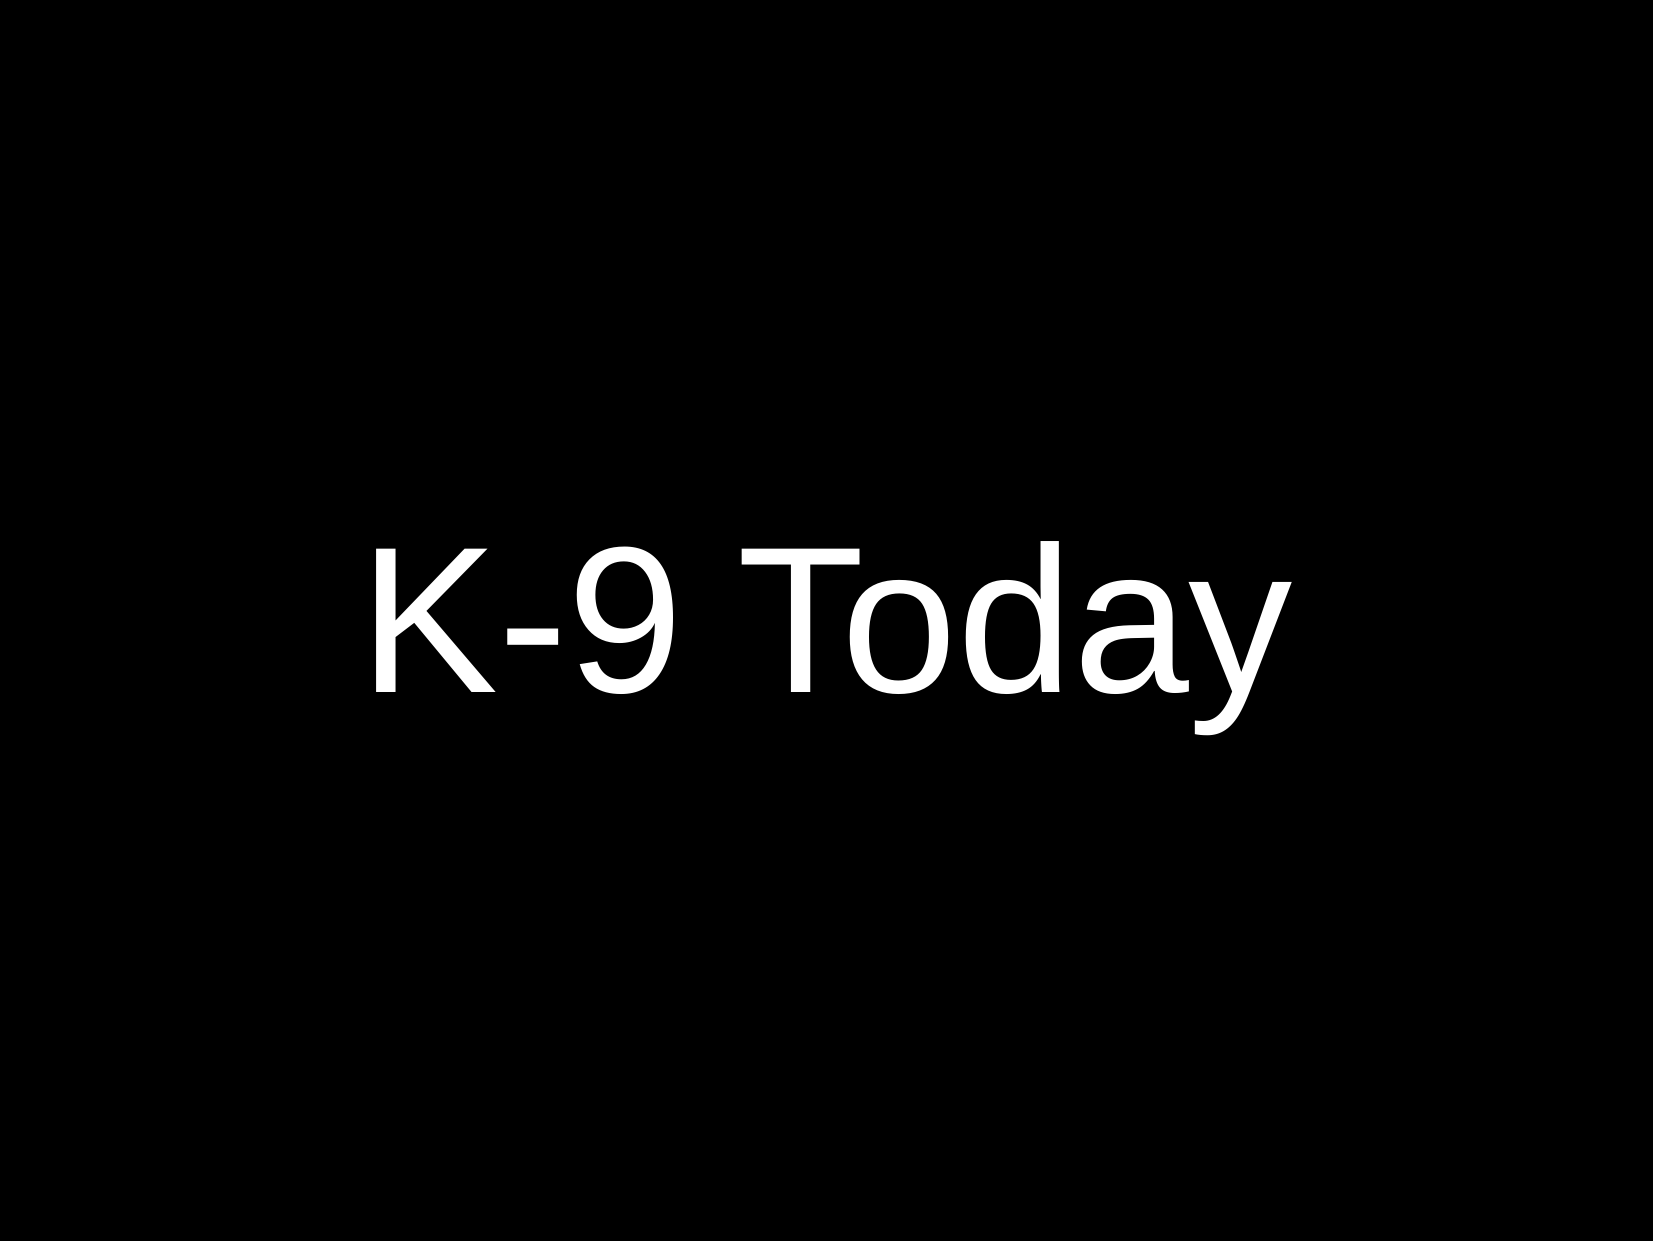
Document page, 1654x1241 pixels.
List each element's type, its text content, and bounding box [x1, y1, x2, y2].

title K-9 Today [82, 101, 1571, 1140]
